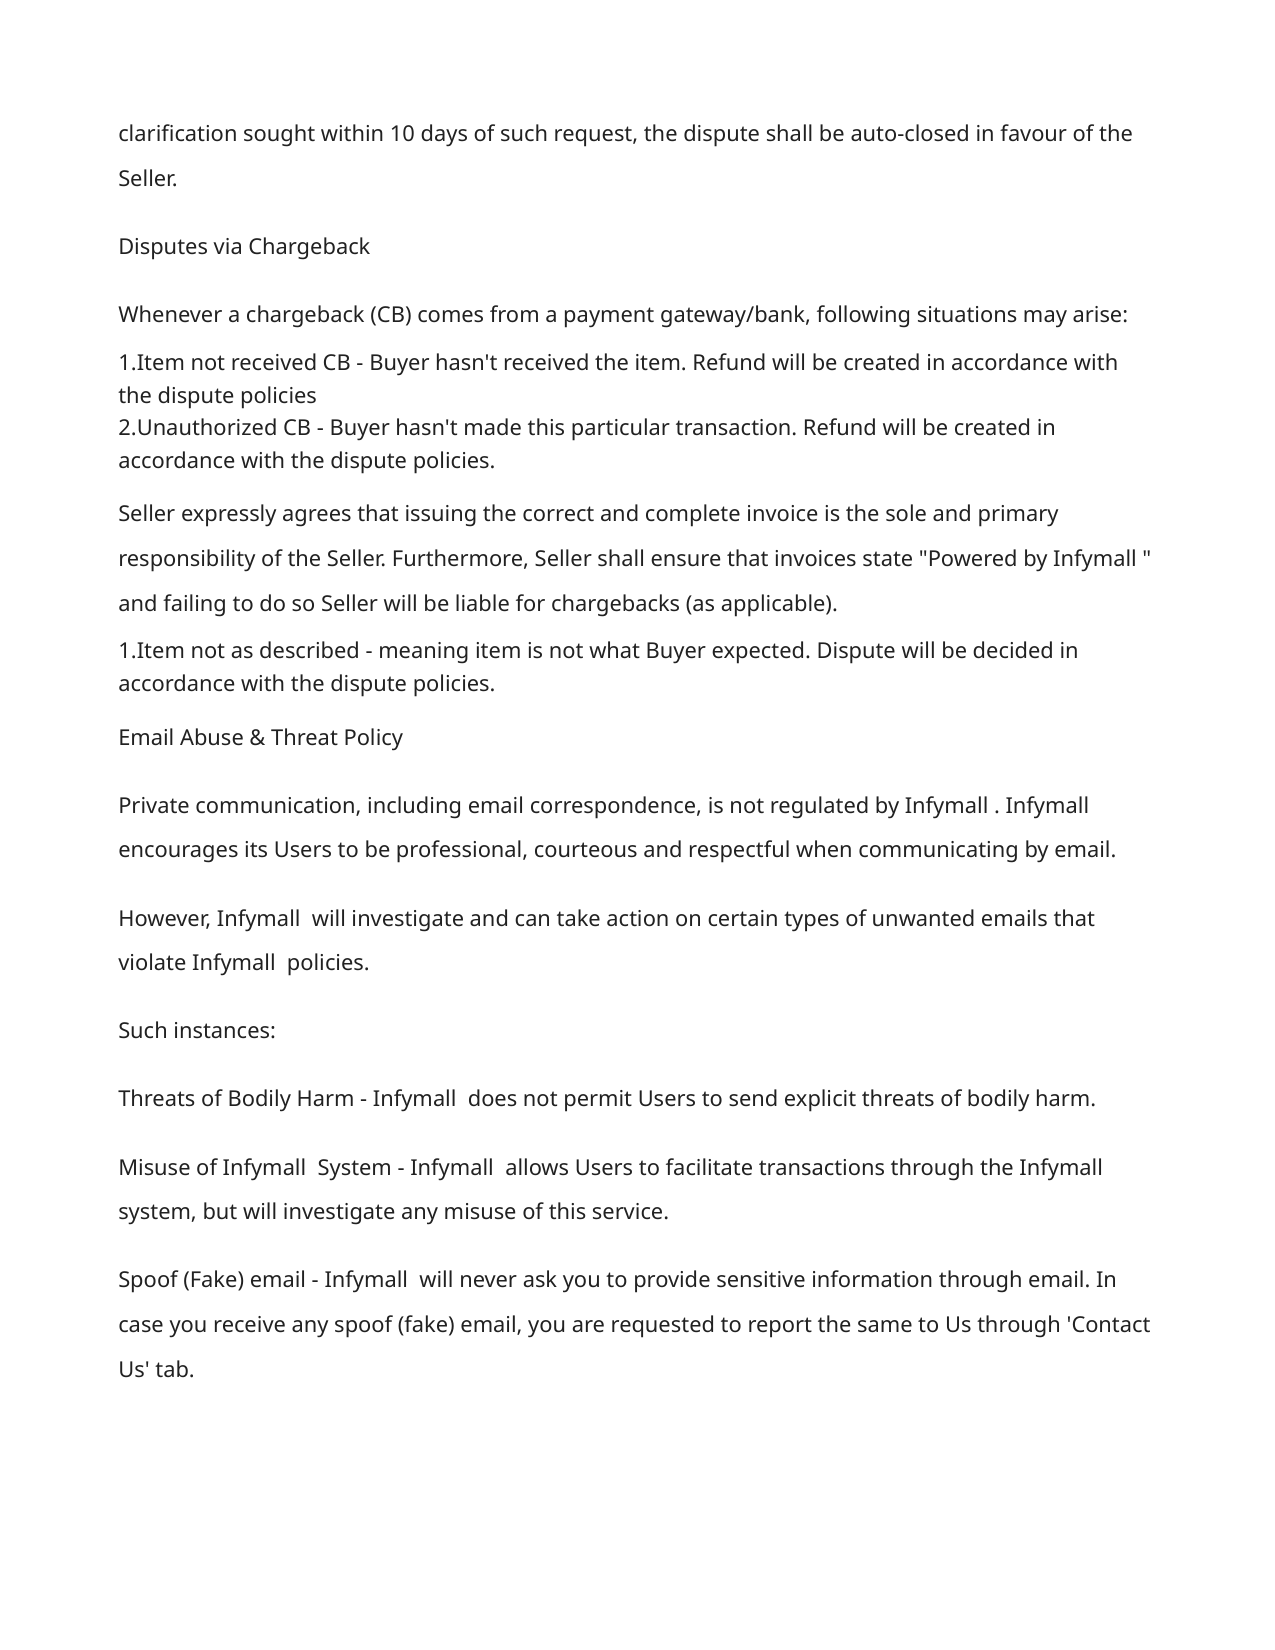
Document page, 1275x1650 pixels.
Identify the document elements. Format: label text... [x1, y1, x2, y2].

list Item not as described - meaning item is not what Buyer expected. Dispute will be decided in accordance with the dispute policies. [118, 632, 1157, 698]
text However, Infymall will investigate and can take action on certain types of unwanted emails that violate Infymall policies. [118, 902, 1157, 977]
text Private communication, including email correspondence, is not regulated by Infymall . Infymall encourages its Users to be professional, courteous and respectful when communicating by email. [118, 790, 1157, 864]
text Threats of Bodily Harm - Infymall does not permit Users to send explicit threats of bodily harm. [118, 1083, 1157, 1113]
text Seller expressly agrees that issuing the correct and complete invoice is the sole and primary responsibility of the Seller. Furthermore, Seller shall ensure that invoices state "Powered by Infymall " and failing to do so Seller will be liable for chargebacks (as applicable). [118, 498, 1157, 618]
text Email Abuse & Threat Policy [118, 722, 1157, 751]
list Unauthorized CB - Buyer hasn't made this particular transaction. Refund will be created in accordance with the dispute policies. [118, 409, 1157, 475]
text Disputes via Chargeback [118, 231, 1157, 261]
text Spoof (Fake) email - Infymall will never ask you to provide sensitive information through email. In case you receive any spoof (fake) email, you are requested to report the same to Us through 'Contact Us' tab. [118, 1264, 1157, 1383]
text Misuse of Infymall System - Infymall allows Users to facilitate transactions through the Infymall system, but will investigate any misuse of this service. [118, 1152, 1157, 1226]
text Whenever a chargeback (CB) comes from a payment gateway/bank, following situations may arise: [118, 299, 1157, 329]
list Item not received CB - Buyer hasn't received the item. Refund will be created in accordance with the dispute policies [118, 344, 1157, 409]
text clarification sought within 10 days of such request, the dispute shall be auto-closed in favour of the Seller. [118, 118, 1157, 193]
text Such instances: [118, 1015, 1157, 1045]
